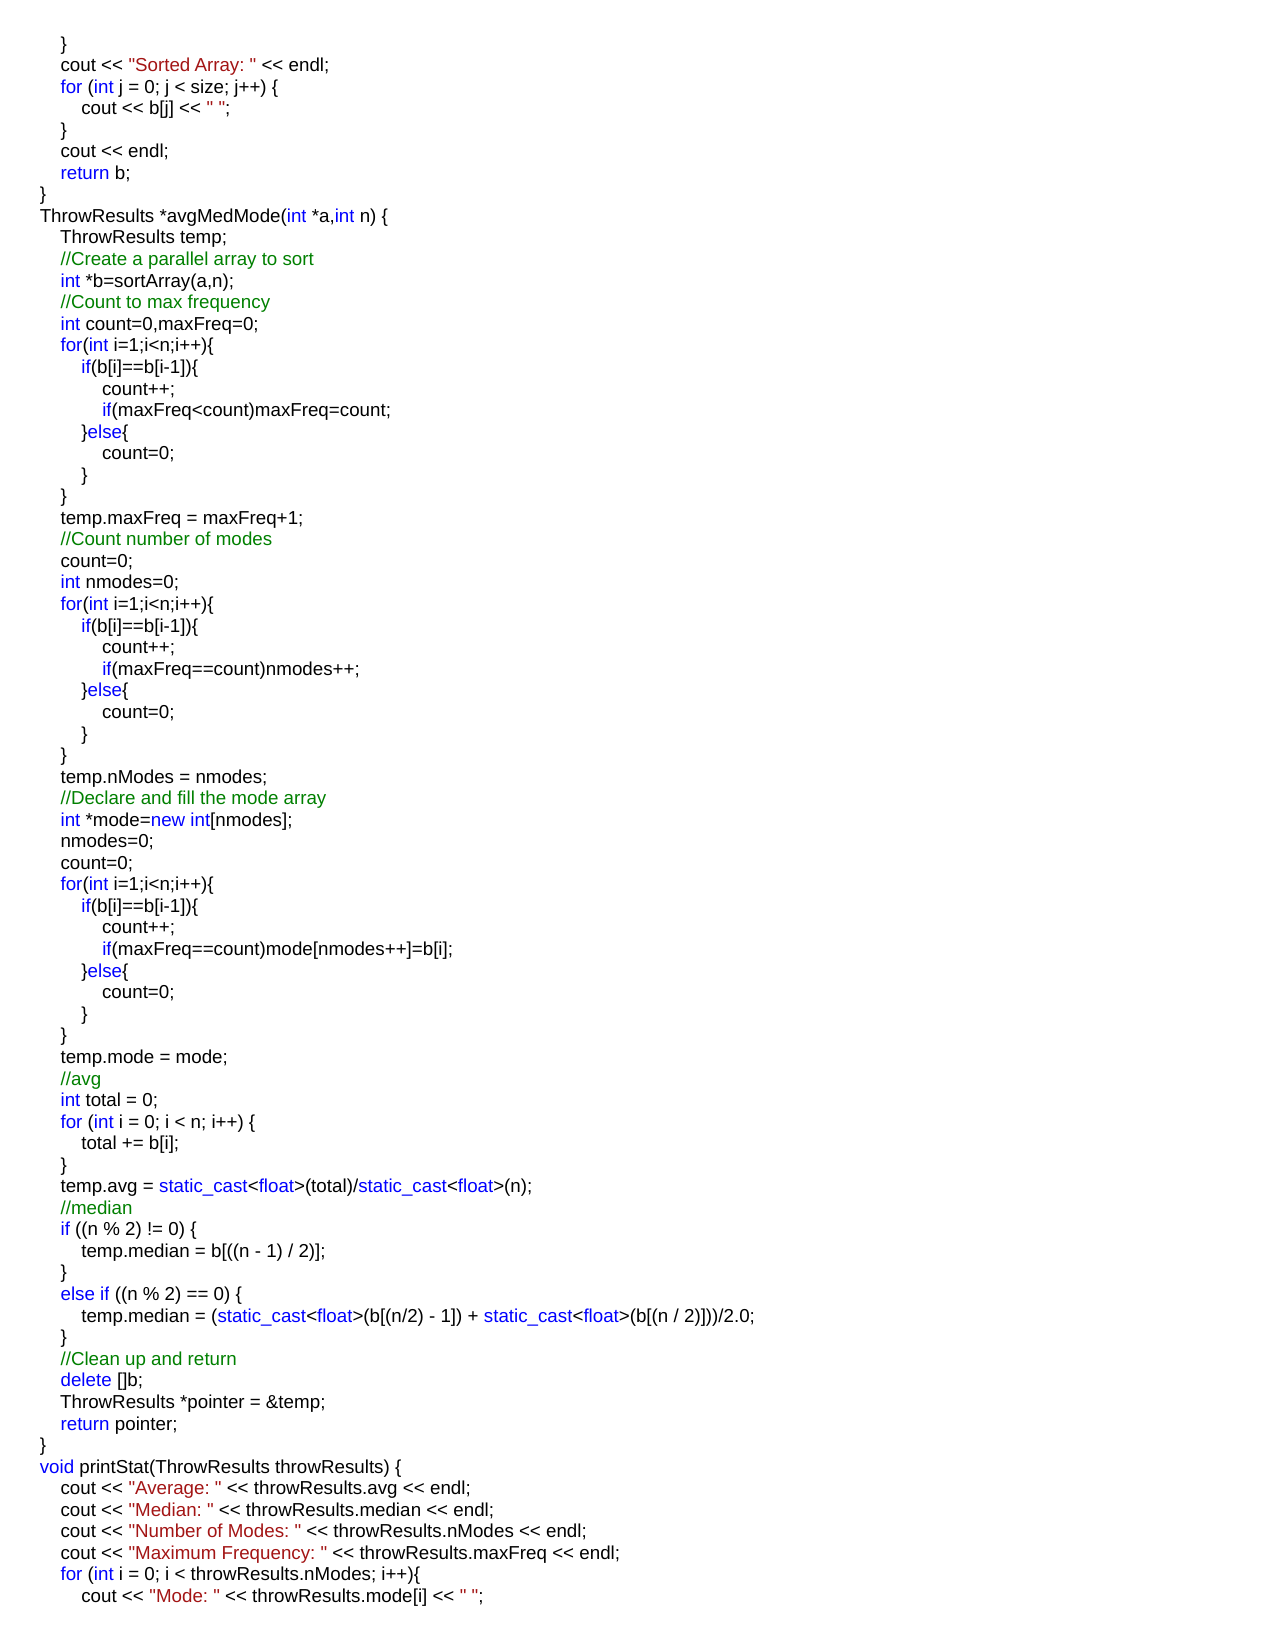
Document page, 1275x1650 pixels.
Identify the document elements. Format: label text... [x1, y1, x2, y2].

text temp.avg = static_cast<float>(total)/static_cast<float>(n); [39, 1175, 1156, 1197]
text cout << "Average: " << throwResults.avg << endl; [39, 1477, 1156, 1498]
text return pointer; [39, 1412, 1156, 1434]
text void printStat(ThrowResults throwResults) { [39, 1455, 1156, 1477]
text count=0; [39, 442, 1156, 463]
text cout << "Maximum Frequency: " << throwResults.maxFreq << endl; [39, 1542, 1156, 1563]
text //median [39, 1197, 1156, 1218]
text int count=0,maxFreq=0; [39, 313, 1156, 334]
text }else{ [39, 679, 1156, 701]
text count=0; [39, 550, 1156, 571]
text } [39, 118, 1156, 140]
text } [39, 1153, 1156, 1175]
text for(int i=1;i<n;i++){ [39, 873, 1156, 895]
text count++; [39, 636, 1156, 658]
text //Declare and fill the mode array [39, 787, 1156, 808]
text if(maxFreq<count)maxFreq=count; [39, 399, 1156, 420]
text if(b[i]==b[i-1]){ [39, 895, 1156, 916]
text int nmodes=0; [39, 571, 1156, 593]
text cout << "Number of Modes: " << throwResults.nModes << endl; [39, 1520, 1156, 1542]
text delete []b; [39, 1369, 1156, 1391]
text //Count to max frequency [39, 291, 1156, 313]
text for (int i = 0; i < n; i++) { [39, 1110, 1156, 1132]
text } [39, 1434, 1156, 1455]
text } [39, 722, 1156, 744]
text //avg [39, 1067, 1156, 1089]
text if(b[i]==b[i-1]){ [39, 614, 1156, 636]
text for(int i=1;i<n;i++){ [39, 334, 1156, 356]
text for (int i = 0; i < throwResults.nModes; i++){ [39, 1563, 1156, 1585]
text ThrowResults *avgMedMode(int *a,int n) { [39, 205, 1156, 226]
text if(maxFreq==count)nmodes++; [39, 658, 1156, 679]
text temp.median = b[((n - 1) / 2)]; [39, 1240, 1156, 1261]
text total += b[i]; [39, 1132, 1156, 1153]
text cout << b[j] << " "; [39, 97, 1156, 118]
text int total = 0; [39, 1089, 1156, 1110]
text for (int j = 0; j < size; j++) { [39, 75, 1156, 97]
text for(int i=1;i<n;i++){ [39, 593, 1156, 614]
text //Clean up and return [39, 1348, 1156, 1369]
text temp.median = (static_cast<float>(b[(n/2) - 1]) + static_cast<float>(b[(n / 2)]))/2.0; [39, 1304, 1156, 1326]
text } [39, 1024, 1156, 1046]
text if(b[i]==b[i-1]){ [39, 356, 1156, 377]
text count++; [39, 377, 1156, 399]
text cout << "Median: " << throwResults.median << endl; [39, 1498, 1156, 1520]
text temp.mode = mode; [39, 1046, 1156, 1067]
text //Create a parallel array to sort [39, 248, 1156, 269]
text } [39, 1003, 1156, 1024]
text int *b=sortArray(a,n); [39, 269, 1156, 291]
text cout << "Sorted Array: " << endl; [39, 54, 1156, 75]
text } [39, 183, 1156, 205]
text count++; [39, 916, 1156, 938]
text count=0; [39, 981, 1156, 1003]
text }else{ [39, 420, 1156, 442]
text ThrowResults *pointer = &temp; [39, 1391, 1156, 1412]
text } [39, 744, 1156, 765]
text cout << endl; [39, 140, 1156, 162]
text cout << "Mode: " << throwResults.mode[i] << " "; [39, 1585, 1156, 1606]
text if(maxFreq==count)mode[nmodes++]=b[i]; [39, 938, 1156, 959]
text else if ((n % 2) == 0) { [39, 1283, 1156, 1304]
text return b; [39, 162, 1156, 183]
text //Count number of modes [39, 528, 1156, 550]
text count=0; [39, 701, 1156, 722]
text if ((n % 2) != 0) { [39, 1218, 1156, 1240]
text } [39, 1326, 1156, 1348]
text int *mode=new int[nmodes]; [39, 808, 1156, 830]
text } [39, 463, 1156, 485]
text } [39, 32, 1156, 54]
text } [39, 485, 1156, 507]
text temp.nModes = nmodes; [39, 765, 1156, 787]
text count=0; [39, 852, 1156, 873]
text }else{ [39, 959, 1156, 981]
text temp.maxFreq = maxFreq+1; [39, 507, 1156, 528]
text } [39, 1261, 1156, 1283]
text ThrowResults temp; [39, 226, 1156, 248]
text nmodes=0; [39, 830, 1156, 852]
